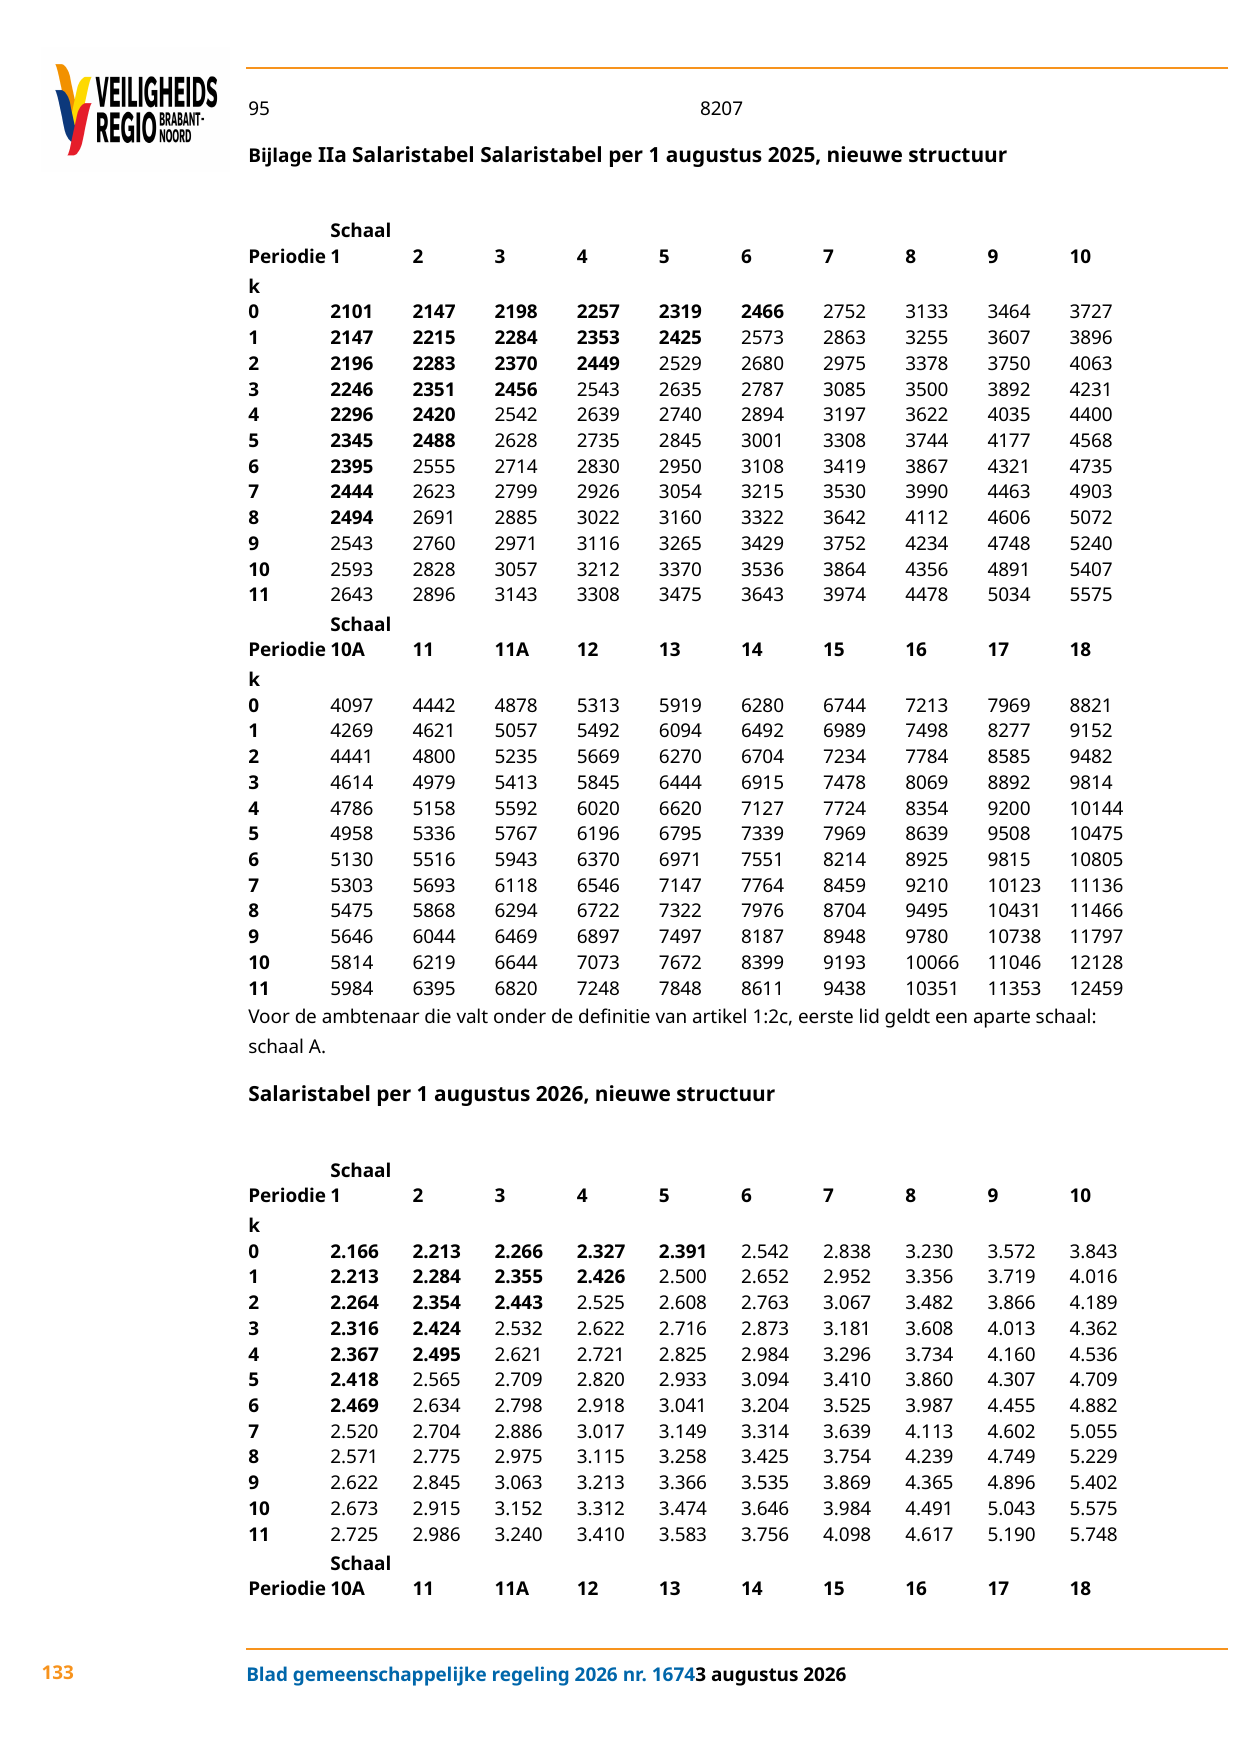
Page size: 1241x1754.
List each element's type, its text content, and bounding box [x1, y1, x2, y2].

table_cell 9508 [987, 820, 1069, 846]
table_cell 3750 [987, 350, 1069, 376]
table_cell 5 [248, 820, 330, 846]
table_cell 4.491 [905, 1495, 987, 1521]
table_cell 3215 [741, 479, 823, 504]
table_cell 2691 [412, 505, 494, 530]
table_cell 3.719 [987, 1264, 1069, 1289]
table_cell 5.748 [1069, 1521, 1152, 1547]
table_cell 4621 [412, 718, 494, 743]
table_cell 2555 [412, 453, 494, 479]
table_cell 3.152 [494, 1495, 577, 1521]
table_cell 7322 [659, 898, 741, 923]
table_cell 3.410 [823, 1366, 905, 1392]
table_cell 7073 [577, 949, 659, 975]
table_cell 3.213 [577, 1469, 659, 1495]
table_cell 10144 [1069, 795, 1152, 820]
table_cell 4.098 [823, 1521, 905, 1547]
table_cell 6 [741, 1183, 823, 1238]
table_cell 3085 [823, 376, 905, 402]
table_cell 11A [494, 1576, 577, 1601]
table_cell 5814 [330, 949, 412, 975]
table_cell Periodiek [248, 243, 330, 299]
table_cell 6469 [494, 923, 577, 949]
table_cell 6971 [659, 846, 741, 872]
table_cell 2.316 [330, 1315, 412, 1341]
table_cell 16 [905, 636, 987, 692]
table_cell 7234 [823, 743, 905, 769]
table_cell 10123 [987, 872, 1069, 898]
table_cell 2.354 [412, 1289, 494, 1315]
table_cell 1 [330, 243, 412, 299]
table_cell 1 [330, 1183, 412, 1238]
table_cell 2.532 [494, 1315, 577, 1341]
table_cell 2.933 [659, 1366, 741, 1392]
table_cell 2 [248, 350, 330, 376]
table_cell 3197 [823, 402, 905, 427]
table_cell 2.952 [823, 1264, 905, 1289]
table_header Schaal [330, 218, 412, 243]
table_cell 3054 [659, 479, 741, 504]
table_cell 5919 [659, 692, 741, 717]
table_cell 4735 [1069, 453, 1152, 479]
table_cell 7 [823, 1183, 905, 1238]
table_cell 10475 [1069, 820, 1152, 846]
table_cell 2623 [412, 479, 494, 504]
table_cell 11 [248, 975, 330, 1001]
table_cell 3500 [905, 376, 987, 402]
table_cell 4 [577, 1183, 659, 1238]
table_cell 10 [248, 1495, 330, 1521]
table_cell 2.525 [577, 1289, 659, 1315]
table_cell 5693 [412, 872, 494, 898]
table_cell 5.575 [1069, 1495, 1152, 1521]
table_cell 3.230 [905, 1238, 987, 1263]
table_cell 2.763 [741, 1289, 823, 1315]
table_cell 6644 [494, 949, 577, 975]
table_cell 4269 [330, 718, 412, 743]
table_cell 2488 [412, 427, 494, 453]
table_header Schaal [330, 611, 412, 636]
table_cell 7784 [905, 743, 987, 769]
table_cell 8 [905, 1183, 987, 1238]
table_cell 2.652 [741, 1264, 823, 1289]
table_cell 2787 [741, 376, 823, 402]
table_cell 2.166 [330, 1238, 412, 1263]
table_header Schaal [330, 1157, 412, 1182]
table_cell 4.016 [1069, 1264, 1152, 1289]
text Salaristabel per 1 augustus 2026, nieuwe structuur [248, 1079, 1152, 1107]
table_cell 5575 [1069, 582, 1152, 607]
table_cell 3.240 [494, 1521, 577, 1547]
table_cell 3744 [905, 427, 987, 453]
table_cell 10 [248, 556, 330, 582]
table_cell 3.314 [741, 1418, 823, 1444]
table_cell 11797 [1069, 923, 1152, 949]
table_cell 2319 [659, 299, 741, 324]
table_cell 2147 [412, 299, 494, 324]
table_cell 9495 [905, 898, 987, 923]
table_cell 2714 [494, 453, 577, 479]
table_cell 8207 [700, 95, 1152, 121]
table_cell 4463 [987, 479, 1069, 504]
table_cell 7497 [659, 923, 741, 949]
table_cell 7498 [905, 718, 987, 743]
table_cell 9 [248, 1469, 330, 1495]
table_cell 2760 [412, 530, 494, 556]
table_cell 3.583 [659, 1521, 741, 1547]
table_cell 6744 [823, 692, 905, 717]
table_cell 1 [248, 718, 330, 743]
table_cell 2.424 [412, 1315, 494, 1341]
table_cell 3990 [905, 479, 987, 504]
table_cell 5072 [1069, 505, 1152, 530]
table_cell 3308 [823, 427, 905, 453]
table_cell 3 [248, 376, 330, 402]
table_cell 4.709 [1069, 1366, 1152, 1392]
table_cell Periodiek [248, 636, 330, 692]
table_cell 5413 [494, 769, 577, 795]
text Voor de ambtenaar die valt onder de definitie van artikel 1:2c, eerste lid geldt een aparte schaal: schaal A. [248, 1004, 1152, 1059]
table_cell 10066 [905, 949, 987, 975]
table_cell 11 [412, 636, 494, 692]
table_cell 7478 [823, 769, 905, 795]
table_cell 2.426 [577, 1264, 659, 1289]
table_cell 5 [659, 1183, 741, 1238]
table_cell 11A [494, 636, 577, 692]
table_cell 6722 [577, 898, 659, 923]
table_cell 2395 [330, 453, 412, 479]
table_cell 6280 [741, 692, 823, 717]
table_cell 4.160 [987, 1341, 1069, 1366]
table_cell 4.365 [905, 1469, 987, 1495]
table_cell 9 [987, 243, 1069, 299]
table_cell 3536 [741, 556, 823, 582]
table_header Schaal [330, 1550, 412, 1576]
table_cell 2828 [412, 556, 494, 582]
table_cell 10 [1069, 243, 1152, 299]
table_cell 2.825 [659, 1341, 741, 1366]
table_cell 6704 [741, 743, 823, 769]
table_cell 8214 [823, 846, 905, 872]
table_cell 2 [248, 743, 330, 769]
table_cell 5845 [577, 769, 659, 795]
table_cell 3.094 [741, 1366, 823, 1392]
table_cell 2.367 [330, 1341, 412, 1366]
table_cell 6219 [412, 949, 494, 975]
table_cell 2740 [659, 402, 741, 427]
table_cell 5646 [330, 923, 412, 949]
table_cell 12128 [1069, 949, 1152, 975]
table_cell 9438 [823, 975, 905, 1001]
table_cell 3.296 [823, 1341, 905, 1366]
table_cell 4.455 [987, 1392, 1069, 1418]
table_cell 2.915 [412, 1495, 494, 1521]
table_cell 4.113 [905, 1418, 987, 1444]
table_cell 2.986 [412, 1521, 494, 1547]
table_cell 2.716 [659, 1315, 741, 1341]
table_cell 6395 [412, 975, 494, 1001]
table_cell 2.571 [330, 1444, 412, 1469]
table_cell 13 [659, 1576, 741, 1601]
table_cell 12 [577, 636, 659, 692]
table_cell 11466 [1069, 898, 1152, 923]
table_cell 7213 [905, 692, 987, 717]
table_cell 7127 [741, 795, 823, 820]
table_cell 3867 [905, 453, 987, 479]
table_cell 2257 [577, 299, 659, 324]
table_cell 0 [248, 692, 330, 717]
table_cell 2628 [494, 427, 577, 453]
table_cell 2896 [412, 582, 494, 607]
table_cell 3.860 [905, 1366, 987, 1392]
table_cell 2351 [412, 376, 494, 402]
table_cell 2639 [577, 402, 659, 427]
table_cell 3378 [905, 350, 987, 376]
table_cell 3.984 [823, 1495, 905, 1521]
table_cell 4 [248, 402, 330, 427]
table_cell 9 [987, 1183, 1069, 1238]
table_cell 3.366 [659, 1469, 741, 1495]
table_cell Periodiek [248, 1183, 330, 1238]
table_cell 6915 [741, 769, 823, 795]
table_cell 4606 [987, 505, 1069, 530]
table_cell 9210 [905, 872, 987, 898]
table_cell 3464 [987, 299, 1069, 324]
table_cell 8187 [741, 923, 823, 949]
table_cell 7848 [659, 975, 741, 1001]
table_cell 2.500 [659, 1264, 741, 1289]
table_cell 5130 [330, 846, 412, 872]
table_cell 3 [494, 1183, 577, 1238]
table_cell 2 [412, 243, 494, 299]
table_cell 2246 [330, 376, 412, 402]
table_cell 10805 [1069, 846, 1152, 872]
table_cell 4.749 [987, 1444, 1069, 1469]
table_cell 15 [823, 636, 905, 692]
table_cell 3642 [823, 505, 905, 530]
table_cell 11 [248, 582, 330, 607]
table_cell 1 [248, 1264, 330, 1289]
table_cell 10738 [987, 923, 1069, 949]
table_cell 2894 [741, 402, 823, 427]
table_cell 3370 [659, 556, 741, 582]
table_cell 11046 [987, 949, 1069, 975]
table_cell 2.838 [823, 1238, 905, 1263]
table_cell 2.886 [494, 1418, 577, 1444]
table_cell 3.204 [741, 1392, 823, 1418]
table_cell 9815 [987, 846, 1069, 872]
table_cell 6444 [659, 769, 741, 795]
table_cell 3160 [659, 505, 741, 530]
table_cell 8639 [905, 820, 987, 846]
table_cell 2.469 [330, 1392, 412, 1418]
table_cell 10A [330, 1576, 412, 1601]
table_cell 4748 [987, 530, 1069, 556]
table_cell 7248 [577, 975, 659, 1001]
table_cell 6546 [577, 872, 659, 898]
table_cell 4.602 [987, 1418, 1069, 1444]
table_cell 4063 [1069, 350, 1152, 376]
table_cell 4177 [987, 427, 1069, 453]
table_cell 10431 [987, 898, 1069, 923]
table_cell 2353 [577, 324, 659, 350]
table_cell 5 [248, 1366, 330, 1392]
table_cell 7551 [741, 846, 823, 872]
table_cell 3.115 [577, 1444, 659, 1469]
table_cell 2635 [659, 376, 741, 402]
table_cell 6897 [577, 923, 659, 949]
table_cell 3.149 [659, 1418, 741, 1444]
table_cell 4234 [905, 530, 987, 556]
table_cell 2425 [659, 324, 741, 350]
table_cell 3.646 [741, 1495, 823, 1521]
table_cell 3.258 [659, 1444, 741, 1469]
table_cell 2.984 [741, 1341, 823, 1366]
table_cell 2.520 [330, 1418, 412, 1444]
table_cell 8892 [987, 769, 1069, 795]
table_cell 6270 [659, 743, 741, 769]
table_cell 6 [248, 1392, 330, 1418]
table_cell 3108 [741, 453, 823, 479]
table_cell 4.896 [987, 1469, 1069, 1495]
table_cell 15 [823, 1576, 905, 1601]
table_cell 4958 [330, 820, 412, 846]
table_cell 17 [987, 636, 1069, 692]
table_cell 3419 [823, 453, 905, 479]
table_cell 3.410 [577, 1521, 659, 1547]
table_cell 2.355 [494, 1264, 577, 1289]
table_cell 2950 [659, 453, 741, 479]
table_cell 5240 [1069, 530, 1152, 556]
table_cell 3116 [577, 530, 659, 556]
table_cell 5592 [494, 795, 577, 820]
table_cell 5 [248, 427, 330, 453]
table_cell 3.356 [905, 1264, 987, 1289]
table_cell 3.474 [659, 1495, 741, 1521]
table_cell 6492 [741, 718, 823, 743]
table_cell 4.189 [1069, 1289, 1152, 1315]
table_cell 4903 [1069, 479, 1152, 504]
table_cell 3.608 [905, 1315, 987, 1341]
table_cell 5.190 [987, 1521, 1069, 1547]
table_cell 3057 [494, 556, 577, 582]
table_cell 18 [1069, 636, 1152, 692]
table_cell 11 [412, 1576, 494, 1601]
table_cell 2283 [412, 350, 494, 376]
table_cell 2.634 [412, 1392, 494, 1418]
table_cell 2.721 [577, 1341, 659, 1366]
table_cell 2420 [412, 402, 494, 427]
table_cell 2971 [494, 530, 577, 556]
table_cell 4786 [330, 795, 412, 820]
table_header [248, 1550, 330, 1576]
table_cell 2370 [494, 350, 577, 376]
table_cell 2196 [330, 350, 412, 376]
table_cell 6989 [823, 718, 905, 743]
table_cell 3.639 [823, 1418, 905, 1444]
table_cell 3255 [905, 324, 987, 350]
table_cell 2.565 [412, 1366, 494, 1392]
table_cell 3.425 [741, 1444, 823, 1469]
table_cell 3.525 [823, 1392, 905, 1418]
table_cell 3.041 [659, 1392, 741, 1418]
table_cell 2.391 [659, 1238, 741, 1263]
table_cell 0 [248, 1238, 330, 1263]
table_cell 5235 [494, 743, 577, 769]
table_cell 2573 [741, 324, 823, 350]
table_cell 2.542 [741, 1238, 823, 1263]
table_cell 8 [248, 505, 330, 530]
table_cell 5669 [577, 743, 659, 769]
table_cell 5.043 [987, 1495, 1069, 1521]
table_cell 0 [248, 299, 330, 324]
table_cell 6620 [659, 795, 741, 820]
table_cell 5057 [494, 718, 577, 743]
table_cell 8 [248, 1444, 330, 1469]
table_cell 3622 [905, 402, 987, 427]
table_cell 8 [248, 898, 330, 923]
table_cell 7 [248, 1418, 330, 1444]
table_cell 4.013 [987, 1315, 1069, 1341]
table_cell 8459 [823, 872, 905, 898]
table_cell 8585 [987, 743, 1069, 769]
table_cell 3.482 [905, 1289, 987, 1315]
table_cell 2.704 [412, 1418, 494, 1444]
table_cell 2885 [494, 505, 577, 530]
table_cell 5313 [577, 692, 659, 717]
table_cell 2.621 [494, 1341, 577, 1366]
table_cell 4400 [1069, 402, 1152, 427]
table_cell 18 [1069, 1576, 1152, 1601]
table_cell 2444 [330, 479, 412, 504]
table_cell 4441 [330, 743, 412, 769]
table_cell 2.213 [330, 1264, 412, 1289]
table_cell 3974 [823, 582, 905, 607]
table_cell 6 [248, 846, 330, 872]
table_cell 3265 [659, 530, 741, 556]
table_cell 3 [248, 1315, 330, 1341]
table_cell 7339 [741, 820, 823, 846]
table_cell 2345 [330, 427, 412, 453]
table_cell 95 [248, 95, 700, 121]
table_header [248, 611, 330, 636]
table_cell 3308 [577, 582, 659, 607]
table_cell 3322 [741, 505, 823, 530]
table_cell 4356 [905, 556, 987, 582]
table_cell 2.622 [330, 1469, 412, 1495]
table_cell 1 [248, 324, 330, 350]
table_cell 5158 [412, 795, 494, 820]
table_cell 3001 [741, 427, 823, 453]
table_cell 3 [494, 243, 577, 299]
table_cell 4112 [905, 505, 987, 530]
table_cell 6118 [494, 872, 577, 898]
table_cell 3727 [1069, 299, 1152, 324]
table_cell 4231 [1069, 376, 1152, 402]
table_cell 3.734 [905, 1341, 987, 1366]
table_cell 2542 [494, 402, 577, 427]
table_cell 4.536 [1069, 1341, 1152, 1366]
table_cell 2643 [330, 582, 412, 607]
table_cell 2543 [577, 376, 659, 402]
table_cell 5303 [330, 872, 412, 898]
table_cell 3752 [823, 530, 905, 556]
table_cell 5475 [330, 898, 412, 923]
table_cell 4097 [330, 692, 412, 717]
table_cell 2.495 [412, 1341, 494, 1366]
table_cell 4568 [1069, 427, 1152, 453]
table_cell 2.798 [494, 1392, 577, 1418]
table_cell 6820 [494, 975, 577, 1001]
table_cell 4478 [905, 582, 987, 607]
table_cell 8069 [905, 769, 987, 795]
table_cell 4321 [987, 453, 1069, 479]
table_cell 10A [330, 636, 412, 692]
table_cell 3892 [987, 376, 1069, 402]
table_cell 2.873 [741, 1315, 823, 1341]
table_cell 4979 [412, 769, 494, 795]
table_cell 2975 [823, 350, 905, 376]
table_cell 5868 [412, 898, 494, 923]
table_cell 4891 [987, 556, 1069, 582]
table_cell 7969 [987, 692, 1069, 717]
table_cell 11136 [1069, 872, 1152, 898]
table_cell 3143 [494, 582, 577, 607]
table_cell 5336 [412, 820, 494, 846]
table_cell 3429 [741, 530, 823, 556]
table_cell 3475 [659, 582, 741, 607]
table_cell 4442 [412, 692, 494, 717]
table_cell 2.725 [330, 1521, 412, 1547]
table_cell 2147 [330, 324, 412, 350]
table_cell 4 [248, 1341, 330, 1366]
table_cell 7147 [659, 872, 741, 898]
table_cell 5943 [494, 846, 577, 872]
table_cell 7976 [741, 898, 823, 923]
table_cell 2198 [494, 299, 577, 324]
table_cell 4.617 [905, 1521, 987, 1547]
table_cell 2735 [577, 427, 659, 453]
table_cell 2494 [330, 505, 412, 530]
table_cell 2830 [577, 453, 659, 479]
table_cell 16 [905, 1576, 987, 1601]
table_cell 9482 [1069, 743, 1152, 769]
table_cell 8704 [823, 898, 905, 923]
table_cell 2215 [412, 324, 494, 350]
table_cell 17 [987, 1576, 1069, 1601]
table_cell 6196 [577, 820, 659, 846]
table_cell 2926 [577, 479, 659, 504]
table_cell 12 [577, 1576, 659, 1601]
table_cell 3530 [823, 479, 905, 504]
table_cell 2 [412, 1183, 494, 1238]
table_cell 4614 [330, 769, 412, 795]
table_cell 6020 [577, 795, 659, 820]
table_cell 3 [248, 769, 330, 795]
table_cell 2.622 [577, 1315, 659, 1341]
table_cell 2.820 [577, 1366, 659, 1392]
table_cell 3896 [1069, 324, 1152, 350]
table_cell 9780 [905, 923, 987, 949]
table_cell 5516 [412, 846, 494, 872]
table_cell 13 [659, 636, 741, 692]
table_cell 5034 [987, 582, 1069, 607]
table_cell 6795 [659, 820, 741, 846]
table_cell 2680 [741, 350, 823, 376]
table_cell 11 [248, 1521, 330, 1547]
table_cell 6 [741, 243, 823, 299]
table_cell 2284 [494, 324, 577, 350]
picture [41, 47, 231, 172]
table_cell 6094 [659, 718, 741, 743]
table_cell 3.756 [741, 1521, 823, 1547]
table_cell 9814 [1069, 769, 1152, 795]
table_cell 9193 [823, 949, 905, 975]
text Bijlage IIa Salaristabel Salaristabel per 1 augustus 2025, nieuwe structuur [248, 140, 1152, 168]
table_cell 6044 [412, 923, 494, 949]
table_cell 7764 [741, 872, 823, 898]
table_cell 8925 [905, 846, 987, 872]
table_cell 3.987 [905, 1392, 987, 1418]
table_cell 4.362 [1069, 1315, 1152, 1341]
table_cell 8277 [987, 718, 1069, 743]
table_cell 5407 [1069, 556, 1152, 582]
table_cell 8354 [905, 795, 987, 820]
table_cell 3.063 [494, 1469, 577, 1495]
table_cell 5984 [330, 975, 412, 1001]
table_cell 7672 [659, 949, 741, 975]
table_cell 2.443 [494, 1289, 577, 1315]
table_cell 3864 [823, 556, 905, 582]
table_cell 2752 [823, 299, 905, 324]
table_cell 3.843 [1069, 1238, 1152, 1263]
table_cell 2.845 [412, 1469, 494, 1495]
table_cell 3.754 [823, 1444, 905, 1469]
table_cell 2.266 [494, 1238, 577, 1263]
table_cell 2456 [494, 376, 577, 402]
table_cell 5 [659, 243, 741, 299]
table_cell 2863 [823, 324, 905, 350]
table_cell 2.673 [330, 1495, 412, 1521]
table_header [248, 1157, 330, 1182]
table_cell 5767 [494, 820, 577, 846]
table_cell 2449 [577, 350, 659, 376]
table_cell 8948 [823, 923, 905, 949]
table_cell 6 [248, 453, 330, 479]
table_cell 2799 [494, 479, 577, 504]
table_cell 2.918 [577, 1392, 659, 1418]
table_cell 9200 [987, 795, 1069, 820]
table_cell Periodie [248, 1576, 330, 1601]
table_cell 4 [248, 795, 330, 820]
table_cell 6370 [577, 846, 659, 872]
table_cell 9 [248, 923, 330, 949]
table_cell 2.213 [412, 1238, 494, 1263]
table_cell 3.572 [987, 1238, 1069, 1263]
table_cell 2529 [659, 350, 741, 376]
table_cell 3.866 [987, 1289, 1069, 1315]
table_cell 2 [248, 1289, 330, 1315]
table_cell 4 [577, 243, 659, 299]
table_cell 3.017 [577, 1418, 659, 1444]
table_cell 7969 [823, 820, 905, 846]
table_cell 2.264 [330, 1289, 412, 1315]
table_cell 2543 [330, 530, 412, 556]
table_cell 10 [248, 949, 330, 975]
table_header [248, 218, 330, 243]
table_cell 5.402 [1069, 1469, 1152, 1495]
table_cell 2.975 [494, 1444, 577, 1469]
table_cell 4878 [494, 692, 577, 717]
table_cell 12459 [1069, 975, 1152, 1001]
table_cell 2.418 [330, 1366, 412, 1392]
table_cell 3.181 [823, 1315, 905, 1341]
table_cell 3133 [905, 299, 987, 324]
table_cell 2593 [330, 556, 412, 582]
table_cell 6294 [494, 898, 577, 923]
table_cell 2466 [741, 299, 823, 324]
table_cell 14 [741, 636, 823, 692]
table_cell 3.535 [741, 1469, 823, 1495]
table_cell 2.327 [577, 1238, 659, 1263]
table_cell 2845 [659, 427, 741, 453]
table_cell 3.067 [823, 1289, 905, 1315]
table_cell 10 [1069, 1183, 1152, 1238]
table_cell 5.055 [1069, 1418, 1152, 1444]
table_cell 14 [741, 1576, 823, 1601]
table_cell 3643 [741, 582, 823, 607]
table_cell 4035 [987, 402, 1069, 427]
table_cell 3.312 [577, 1495, 659, 1521]
table_cell 9 [248, 530, 330, 556]
table_cell 8 [905, 243, 987, 299]
table_cell 8821 [1069, 692, 1152, 717]
table_cell 3.869 [823, 1469, 905, 1495]
table_cell 2.775 [412, 1444, 494, 1469]
table_cell 2.608 [659, 1289, 741, 1315]
table_cell 11353 [987, 975, 1069, 1001]
table_cell 4800 [412, 743, 494, 769]
table_cell 8611 [741, 975, 823, 1001]
table_cell 2.284 [412, 1264, 494, 1289]
table_cell 5492 [577, 718, 659, 743]
table_cell 3607 [987, 324, 1069, 350]
table_cell 7 [248, 479, 330, 504]
table_cell 4.882 [1069, 1392, 1152, 1418]
table_cell 3022 [577, 505, 659, 530]
table_cell 4.239 [905, 1444, 987, 1469]
table_cell 7 [248, 872, 330, 898]
table_cell 7724 [823, 795, 905, 820]
table_cell 2.709 [494, 1366, 577, 1392]
table_cell 3212 [577, 556, 659, 582]
table_cell 2296 [330, 402, 412, 427]
table_cell 7 [823, 243, 905, 299]
table_cell 10351 [905, 975, 987, 1001]
table_cell 9152 [1069, 718, 1152, 743]
table_cell 4.307 [987, 1366, 1069, 1392]
table_cell 8399 [741, 949, 823, 975]
table_cell 2101 [330, 299, 412, 324]
table_cell 5.229 [1069, 1444, 1152, 1469]
